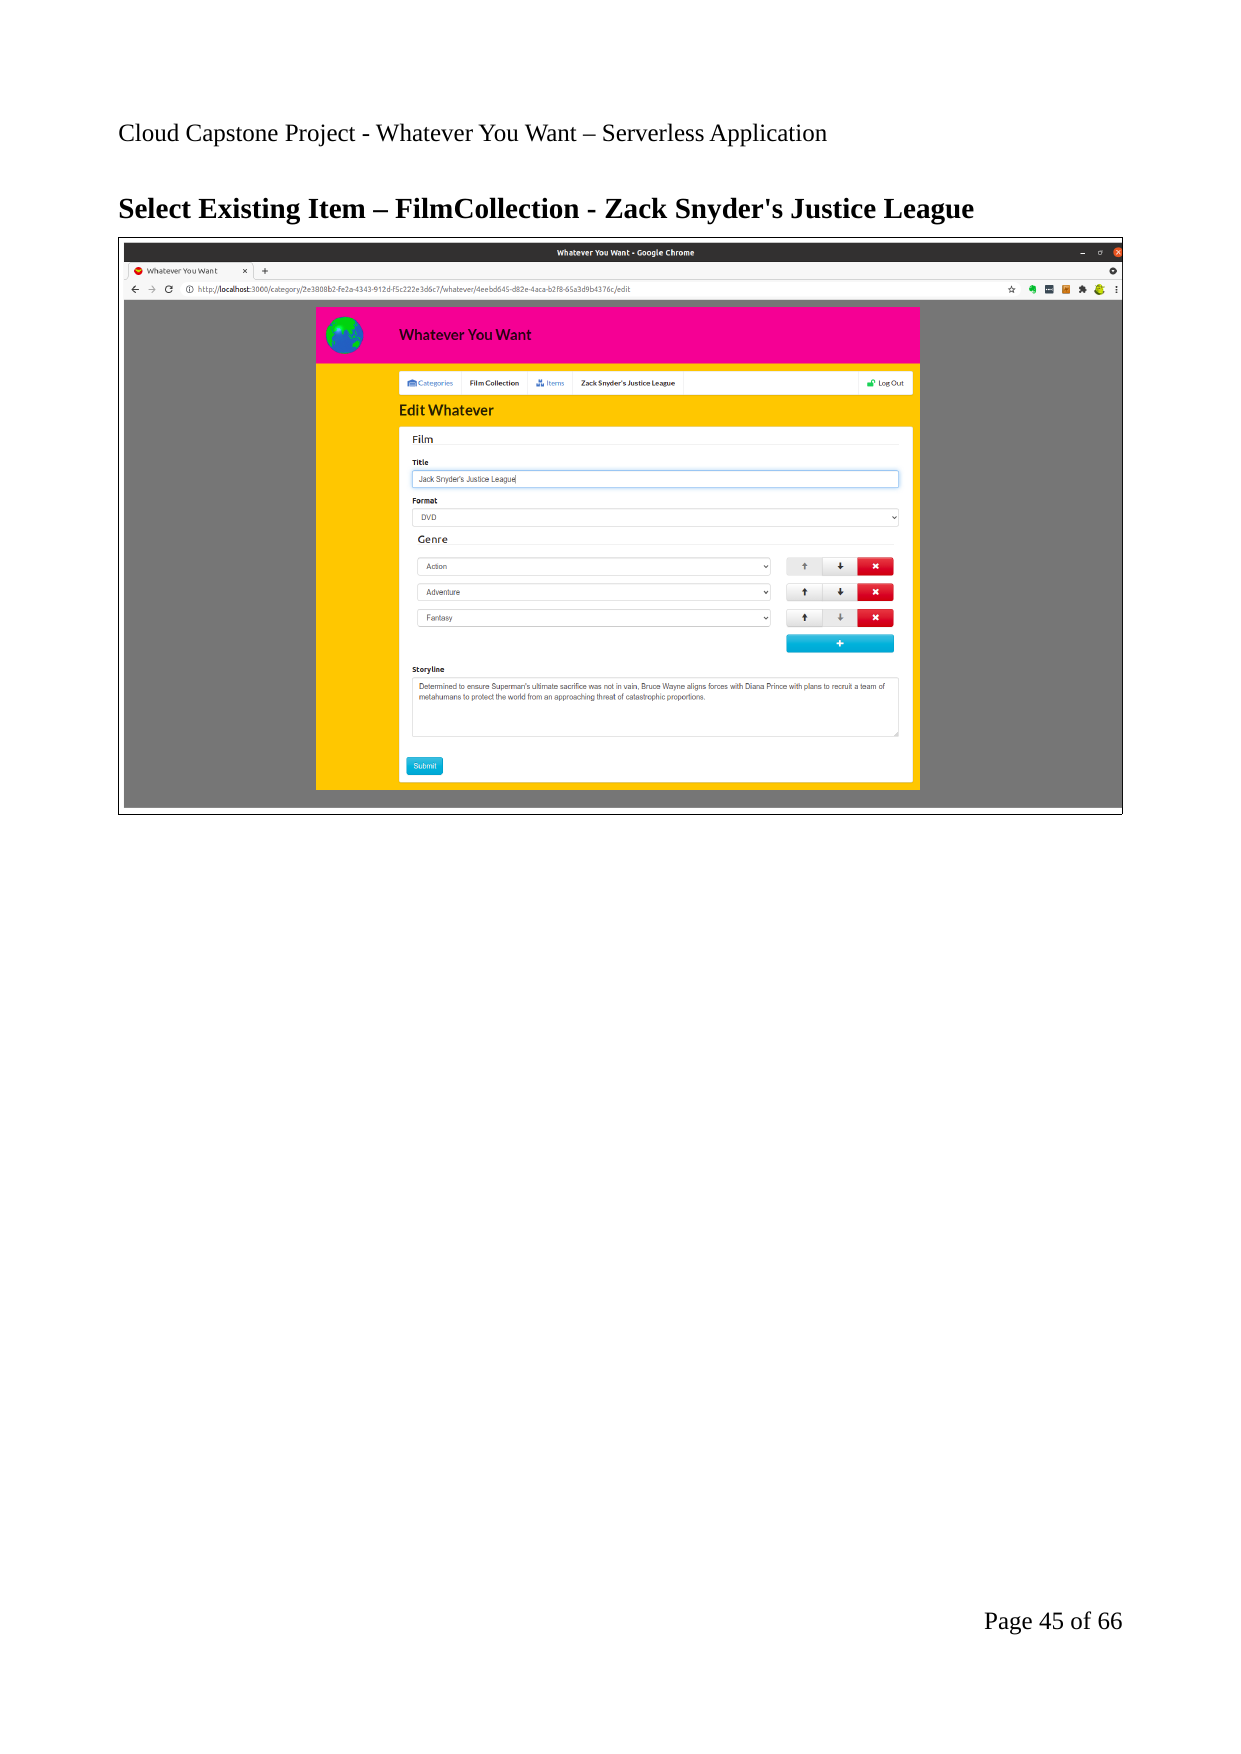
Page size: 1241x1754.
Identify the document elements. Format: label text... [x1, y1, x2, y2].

table_header [119, 238, 1122, 814]
subtitle Select Existing Item – FilmCollection - Zack Snyder's Justice League [118, 191, 1122, 224]
picture [123, 242, 1123, 808]
